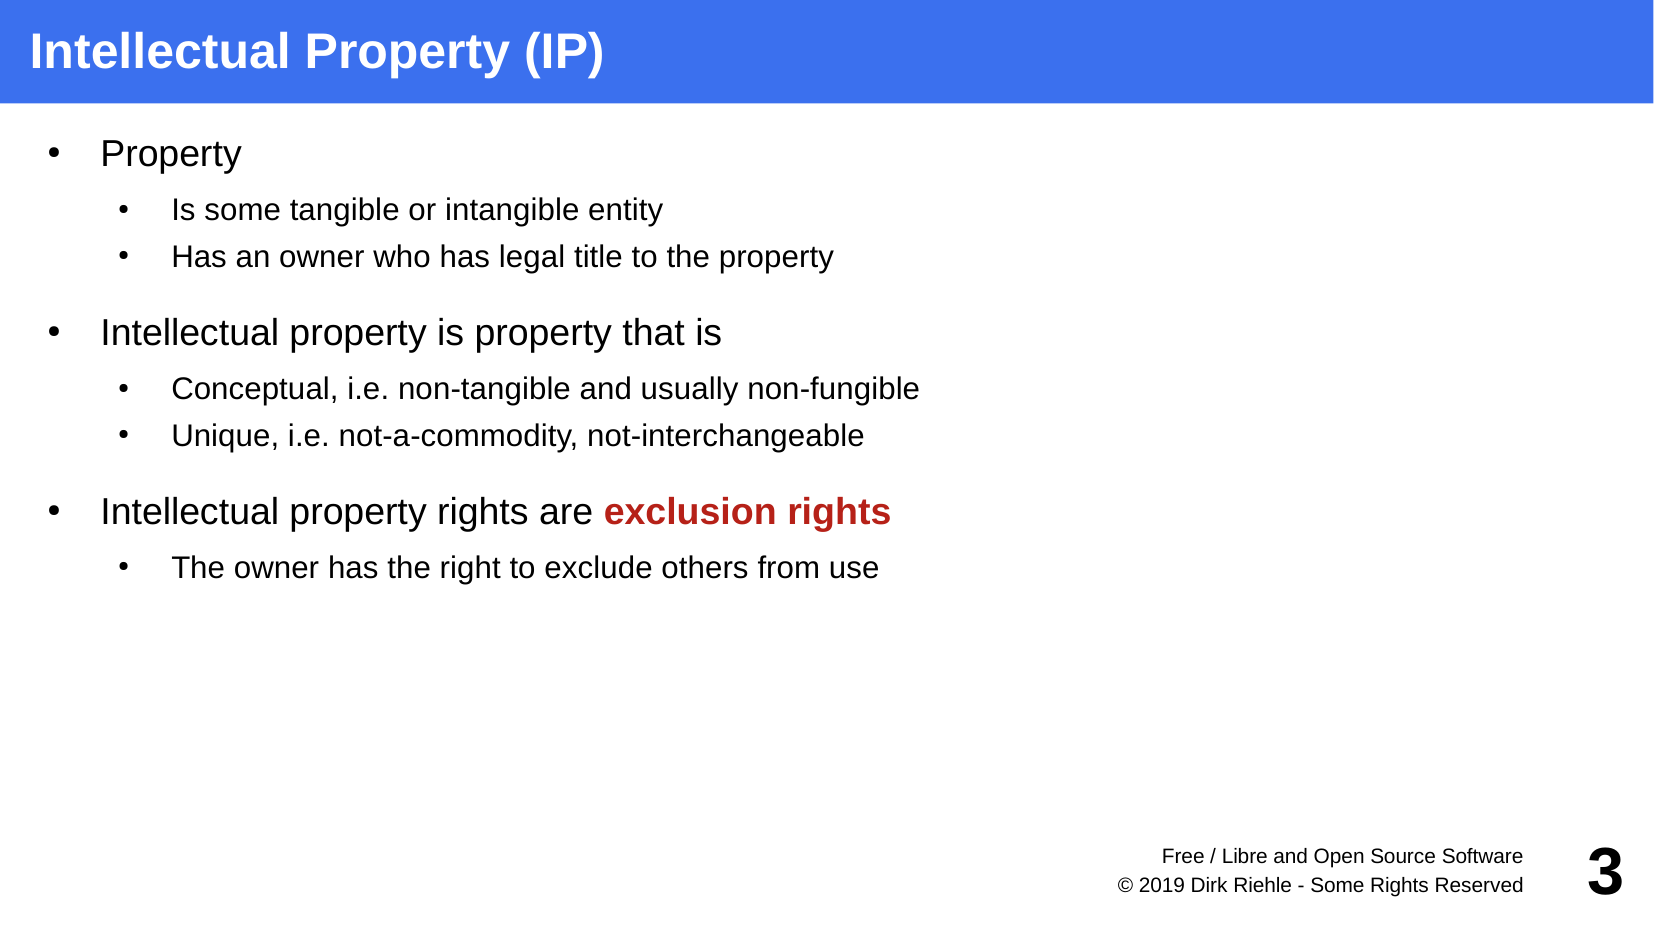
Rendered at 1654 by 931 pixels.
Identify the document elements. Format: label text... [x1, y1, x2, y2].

title Intellectual Property (IP) [0, 0, 1654, 104]
list Property Is some tangible or intangible entity Has an owner who has legal title to the property Intellectual property is property that is Conceptual, i.e. non-tangible and usually non-fungible Unique, i.e. not-a-commodity, not-interchangeable Intellectual property rights are exclusion rights The owner has the right to exclude others from use [29, 132, 1625, 813]
